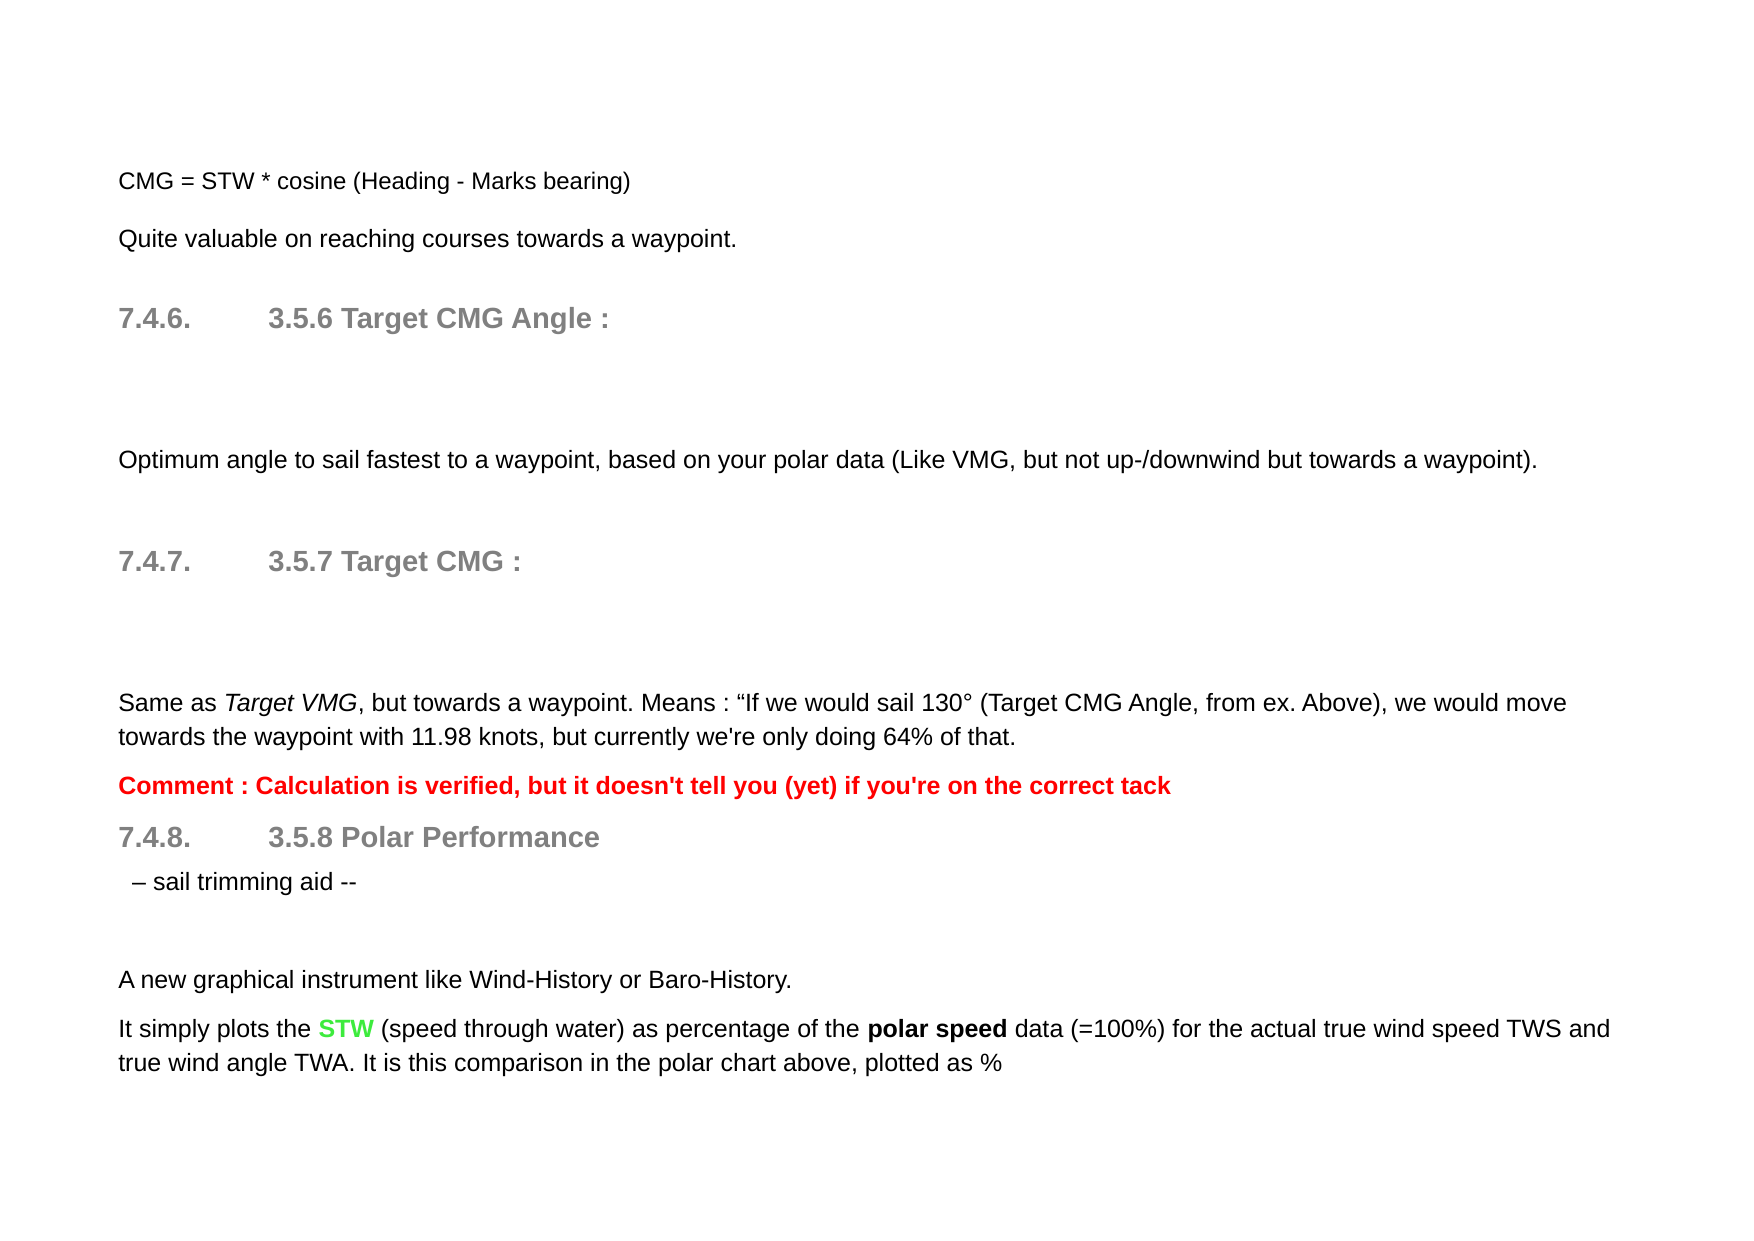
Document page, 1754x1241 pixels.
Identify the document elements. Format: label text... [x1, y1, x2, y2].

text Comment : Calculation is verified, but it doesn't tell you (yet) if you're on the correct tack [118, 771, 1636, 800]
text – sail trimming aid -- [118, 866, 1636, 895]
subtitle 3.5.8 Polar Performance [118, 820, 1636, 854]
text A new graphical instrument like Wind-History or Baro-History. [118, 964, 1636, 993]
text Same as Target VMG, but towards a waypoint. Means : “If we would sail 130° (Target CMG Angle, from ex. Above), we would move towards the waypoint with 11.98 knots, but currently we're only doing 64% of that. [118, 688, 1636, 751]
text Optimum angle to sail fastest to a waypoint, based on your polar data (Like VMG, but not up-/downwind but towards a waypoint). [118, 446, 1636, 474]
text It simply plots the STW (speed through water) as percentage of the polar speed data (=100%) for the actual true wind speed TWS and true wind angle TWA. It is this comparison in the polar chart above, plotted as % [118, 1014, 1636, 1077]
subtitle 3.5.6 Target CMG Angle : [118, 301, 1636, 335]
subtitle 3.5.7 Target CMG : [118, 544, 1636, 577]
text CMG = STW * cosine (Heading - Marks bearing) [118, 167, 1636, 195]
text Quite valuable on reaching courses towards a waypoint. [118, 223, 1636, 252]
